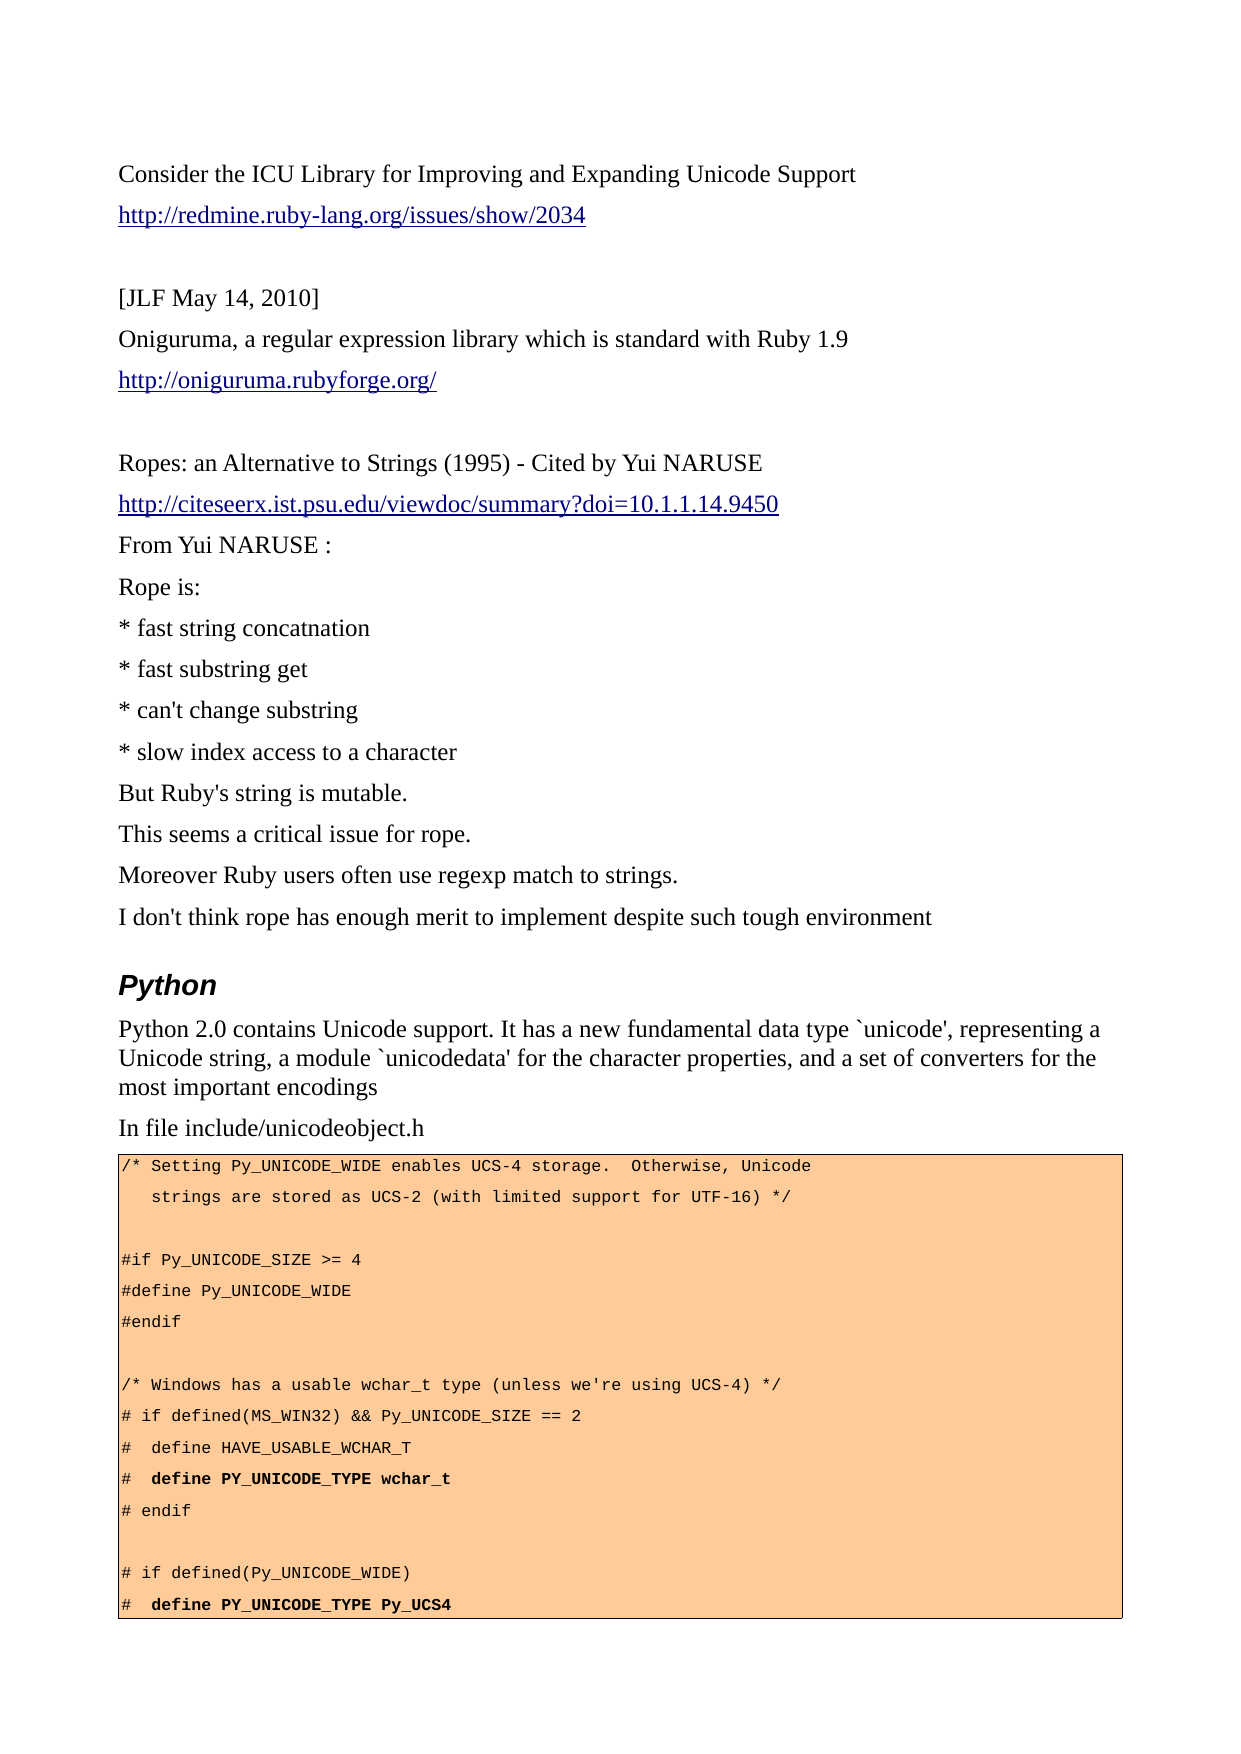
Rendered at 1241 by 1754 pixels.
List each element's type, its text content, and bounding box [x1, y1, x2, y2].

text * fast substring get [118, 654, 1122, 683]
text [JLF May 14, 2010] [118, 283, 1122, 312]
text /* Windows has a usable wchar_t type (unless we're using UCS-4) */ [119, 1374, 1122, 1396]
text Python 2.0 contains Unicode support. It has a new fundamental data type `unicode', representing a Unicode string, a module `unicodedata' for the character properties, and a set of converters for the most important encodings [118, 1014, 1122, 1100]
text # endif [119, 1499, 1122, 1521]
text From Yui NARUSE : [118, 531, 1122, 559]
text But Ruby's string is mutable. [118, 778, 1122, 807]
text /* Setting Py_UNICODE_WIDE enables UCS-4 storage. Otherwise, Unicode [119, 1155, 1122, 1176]
text Rope is: [118, 572, 1122, 601]
text This seems a critical issue for rope. [118, 819, 1122, 848]
text * slow index access to a character [118, 737, 1122, 766]
text # if defined(Py_UNICODE_WIDE) [119, 1562, 1122, 1584]
text strings are stored as UCS-2 (with limited support for UTF-16) */ [119, 1186, 1122, 1207]
text I don't think rope has enough merit to implement despite such tough environment [118, 902, 1122, 931]
text #endif [119, 1311, 1122, 1333]
text In file include/unicodeobject.h [118, 1113, 1122, 1142]
text Consider the ICU Library for Improving and Expanding Unicode Support [118, 159, 1122, 188]
text Moreover Ruby users often use regexp match to strings. [118, 861, 1122, 889]
text Oniguruma, a regular expression library which is standard with Ruby 1.9 [118, 324, 1122, 353]
text http://oniguruma.rubyforge.org/ [118, 366, 1122, 394]
text * fast string concatnation [118, 613, 1122, 642]
text # define PY_UNICODE_TYPE wchar_t [119, 1468, 1122, 1489]
text # define PY_UNICODE_TYPE Py_UCS4 [119, 1593, 1122, 1618]
text # if defined(MS_WIN32) && Py_UNICODE_SIZE == 2 [119, 1405, 1122, 1427]
text http://citeseerx.ist.psu.edu/viewdoc/summary?doi=10.1.1.14.9450 [118, 489, 1122, 518]
text Ropes: an Alternative to Strings (1995) - Cited by Yui NARUSE [118, 448, 1122, 477]
text #if Py_UNICODE_SIZE >= 4 [119, 1248, 1122, 1270]
subtitle Python [118, 968, 1122, 1002]
text http://redmine.ruby-lang.org/issues/show/2034 [118, 201, 1122, 229]
text # define HAVE_USABLE_WCHAR_T [119, 1436, 1122, 1458]
text * can't change substring [118, 696, 1122, 724]
text #define Py_UNICODE_WIDE [119, 1279, 1122, 1301]
